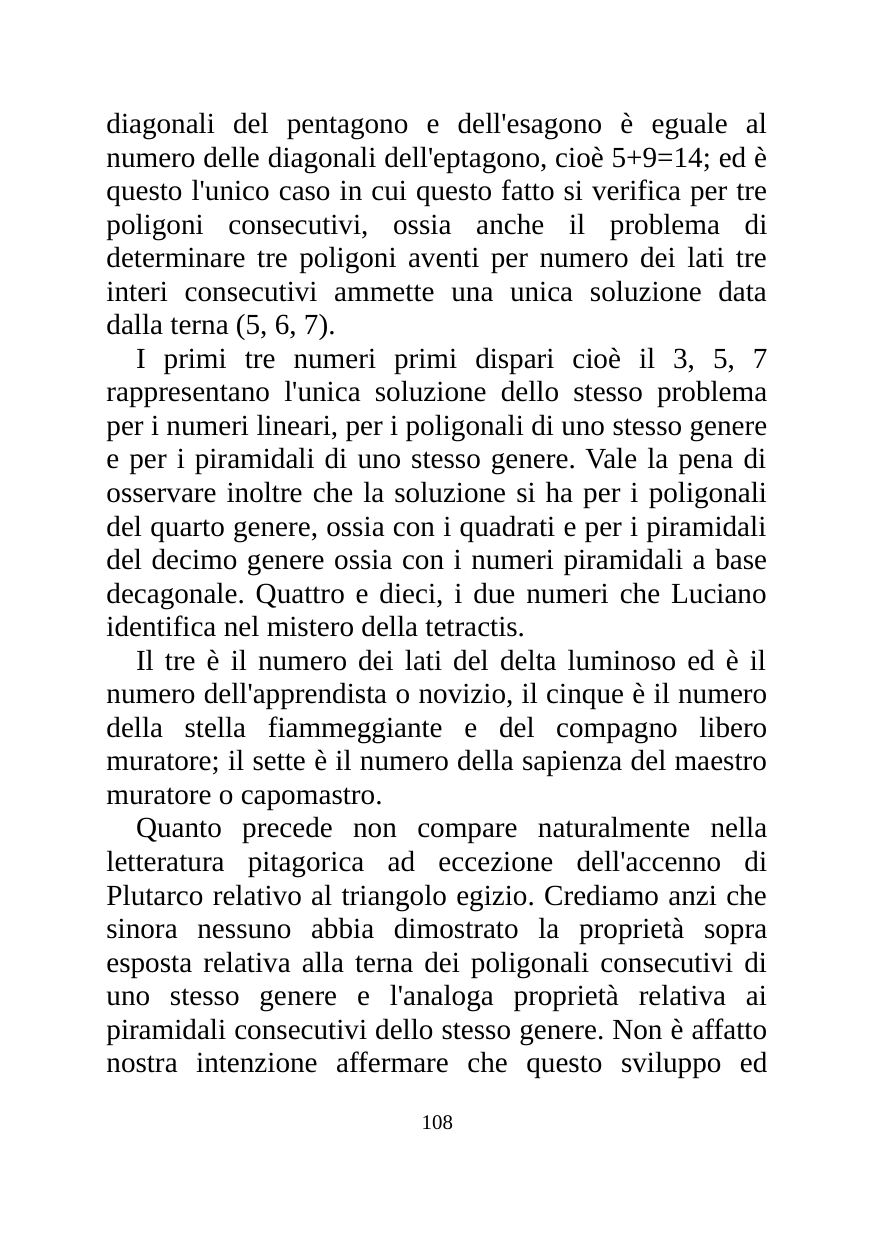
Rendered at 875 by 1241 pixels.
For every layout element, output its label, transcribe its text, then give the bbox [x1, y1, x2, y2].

text Il tre è il numero dei lati del delta luminoso ed è il numero dell'apprendista o novizio, il cinque è il numero della stella fiammeggiante e del compagno libero muratore; il sette è il numero della sapienza del maestro muratore o capomastro. [106, 643, 768, 811]
text I primi tre numeri primi dispari cioè il 3, 5, 7 rappresentano l'unica soluzione dello stesso problema per i numeri lineari, per i poligonali di uno stesso genere e per i piramidali di uno stesso genere. Vale la pena di osservare inoltre che la soluzione si ha per i poligonali del quarto genere, ossia con i quadrati e per i piramidali del decimo genere ossia con i numeri piramidali a base decagonale. Quattro e dieci, i due numeri che Luciano identifica nel mistero della tetractis. [106, 341, 768, 643]
text Quanto precede non compare naturalmente nella letteratura pitagorica ad eccezione dell'accenno di Plutarco relativo al triangolo egizio. Crediamo anzi che sinora nessuno abbia dimostrato la proprietà sopra esposta relativa alla terna dei poligonali consecutivi di uno stesso genere e l'analoga proprietà relativa ai piramidali consecutivi dello stesso genere. Non è affatto nostra intenzione affermare che questo sviluppo ed [106, 811, 768, 1079]
text diagonali del pentagono e dell'esagono è eguale al numero delle diagonali dell'eptagono, cioè 5+9=14; ed è questo l'unico caso in cui questo fatto si verifica per tre poligoni consecutivi, ossia anche il problema di determinare tre poligoni aventi per numero dei lati tre interi consecutivi ammette una unica soluzione data dalla terna (5, 6, 7). [106, 106, 768, 341]
